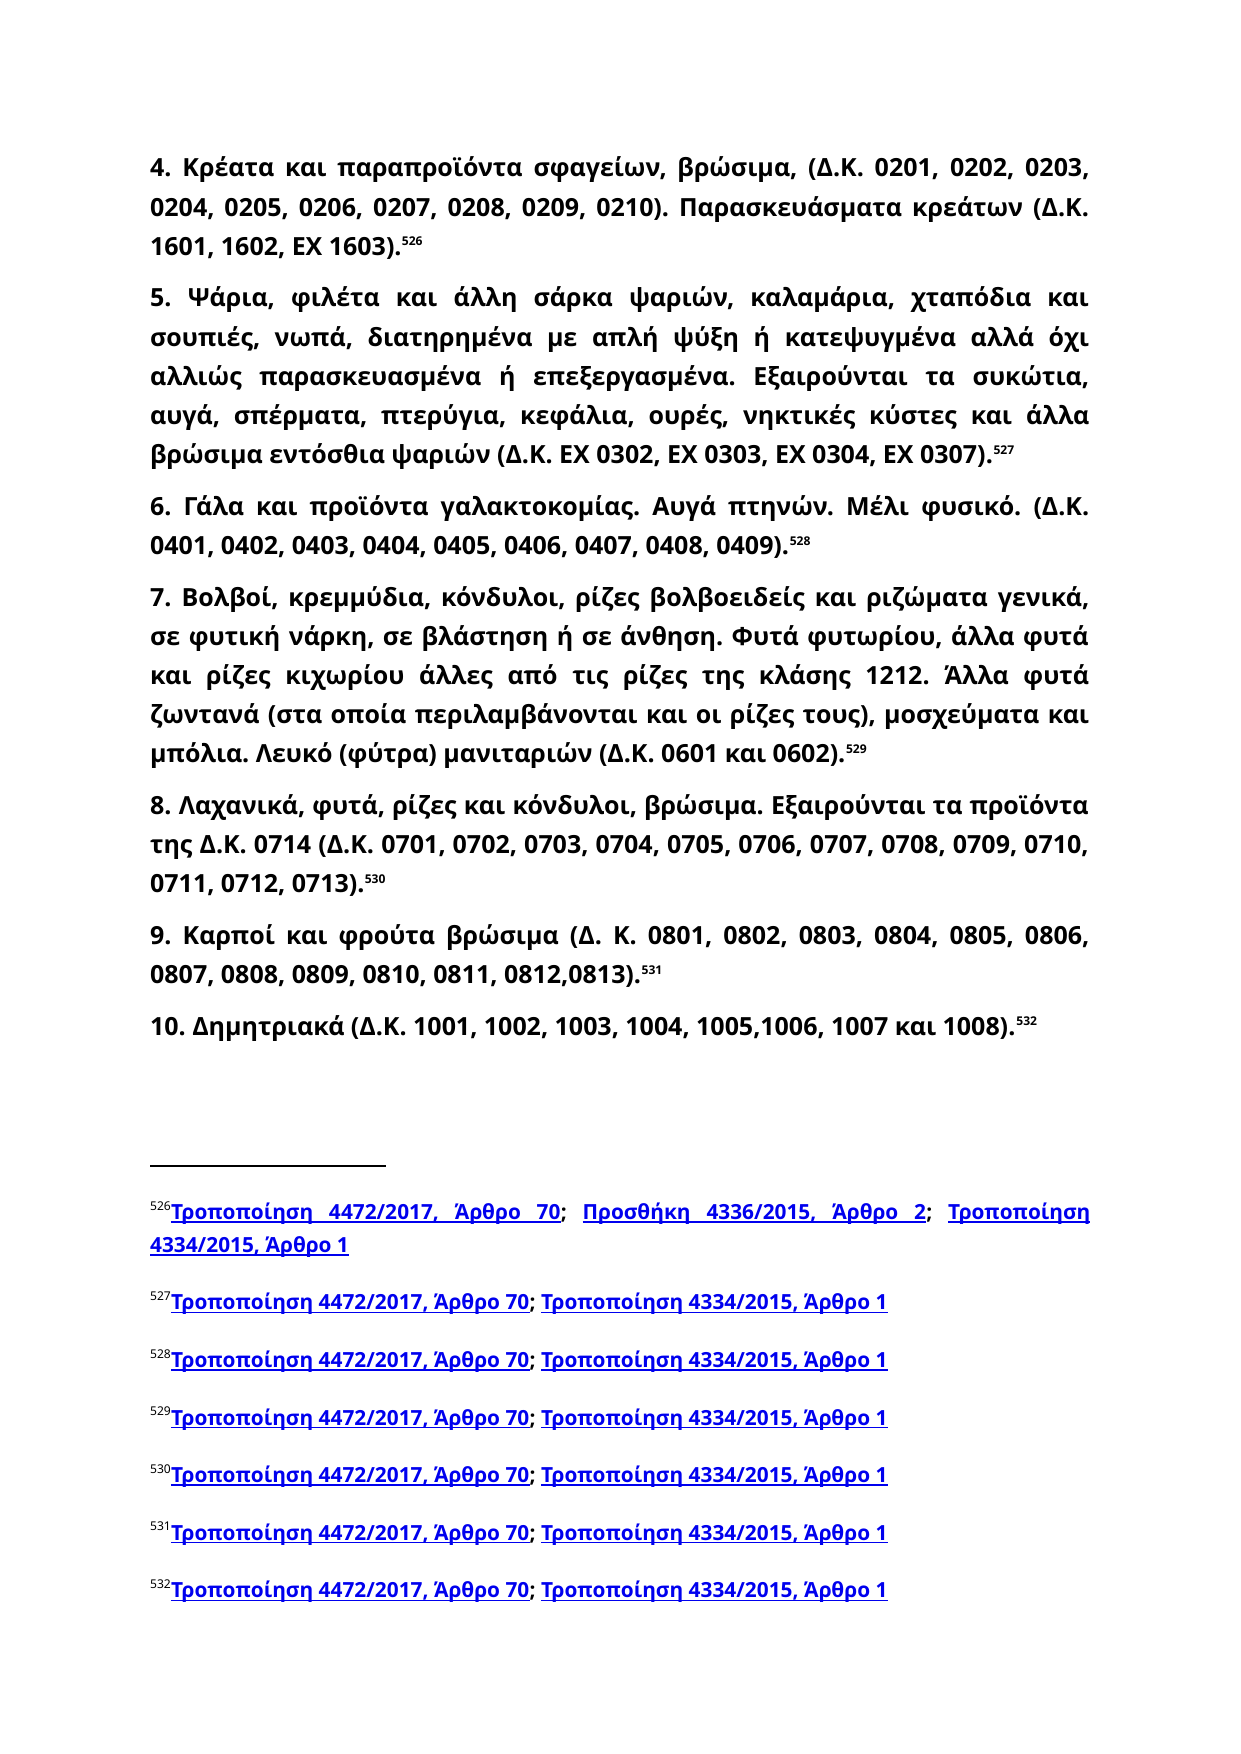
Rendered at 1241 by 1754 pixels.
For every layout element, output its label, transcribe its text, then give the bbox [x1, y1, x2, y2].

text 10. Δημητριακά (Δ.Κ. 1001, 1002, 1003, 1004, 1005,1006, 1007 και 1008). [150, 1008, 1090, 1042]
text 5. Ψάρια, φιλέτα και άλλη σάρκα ψαριών, καλαμάρια, χταπόδια και σουπιές, νωπά, διατηρημένα με απλή ψύξη ή κατεψυγμένα αλλά όχι αλλιώς παρασκευασμένα ή επεξεργασμένα. Εξαιρούνται τα συκώτια, αυγά, σπέρματα, πτερύγια, κεφάλια, ουρές, νηκτικές κύστες και άλλα βρώσιμα εντόσθια ψαριών (Δ.Κ. ΕΧ 0302, ΕΧ 0303, ΕΧ 0304, ΕΧ 0307). [150, 280, 1090, 471]
text 8. Λαχανικά, φυτά, ρίζες και κόνδυλοι, βρώσιμα. Εξαιρούνται τα προϊόντα της Δ.Κ. 0714 (Δ.Κ. 0701, 0702, 0703, 0704, 0705, 0706, 0707, 0708, 0709, 0710, 0711, 0712, 0713). [150, 787, 1090, 900]
text Τροποποίηση 4472/2017, Άρθρο 70; Τροποποίηση 4334/2015, Άρθρο 1 [150, 1518, 1090, 1546]
text 9. Καρποί και φρούτα βρώσιμα (Δ. Κ. 0801, 0802, 0803, 0804, 0805, 0806, 0807, 0808, 0809, 0810, 0811, 0812,0813). [150, 917, 1090, 991]
text Τροποποίηση 4472/2017, Άρθρο 70; Προσθήκη 4336/2015, Άρθρο 2; Τροποποίηση 4334/2015, Άρθρο 1 [150, 1197, 1090, 1258]
text 7. Βολβοί, κρεμμύδια, κόνδυλοι, ρίζες βολβοειδείς και ριζώματα γενικά, σε φυτική νάρκη, σε βλάστηση ή σε άνθηση. Φυτά φυτωρίου, άλλα φυτά και ρίζες κιχωρίου άλλες από τις ρίζες της κλάσης 1212. Άλλα φυτά ζωντανά (στα οποία περιλαμβάνονται και οι ρίζες τους), μοσχεύματα και μπόλια. Λευκό (φύτρα) μανιταριών (Δ.Κ. 0601 και 0602). [150, 579, 1090, 770]
text Τροποποίηση 4472/2017, Άρθρο 70; Τροποποίηση 4334/2015, Άρθρο 1 [150, 1576, 1090, 1604]
text 6. Γάλα και προϊόντα γαλακτοκομίας. Αυγά πτηνών. Μέλι φυσικό. (Δ.Κ. 0401, 0402, 0403, 0404, 0405, 0406, 0407, 0408, 0409). [150, 488, 1090, 562]
text Τροποποίηση 4472/2017, Άρθρο 70; Τροποποίηση 4334/2015, Άρθρο 1 [150, 1345, 1090, 1373]
text Τροποποίηση 4472/2017, Άρθρο 70; Τροποποίηση 4334/2015, Άρθρο 1 [150, 1403, 1090, 1431]
text Τροποποίηση 4472/2017, Άρθρο 70; Τροποποίηση 4334/2015, Άρθρο 1 [150, 1460, 1090, 1489]
text Τροποποίηση 4472/2017, Άρθρο 70; Τροποποίηση 4334/2015, Άρθρο 1 [150, 1287, 1090, 1316]
text 4. Κρέατα και παραπροϊόντα σφαγείων, βρώσιμα, (Δ.Κ. 0201, 0202, 0203, 0204, 0205, 0206, 0207, 0208, 0209, 0210). Παρασκευάσματα κρεάτων (Δ.Κ. 1601, 1602, ΕΧ 1603). [150, 150, 1090, 262]
